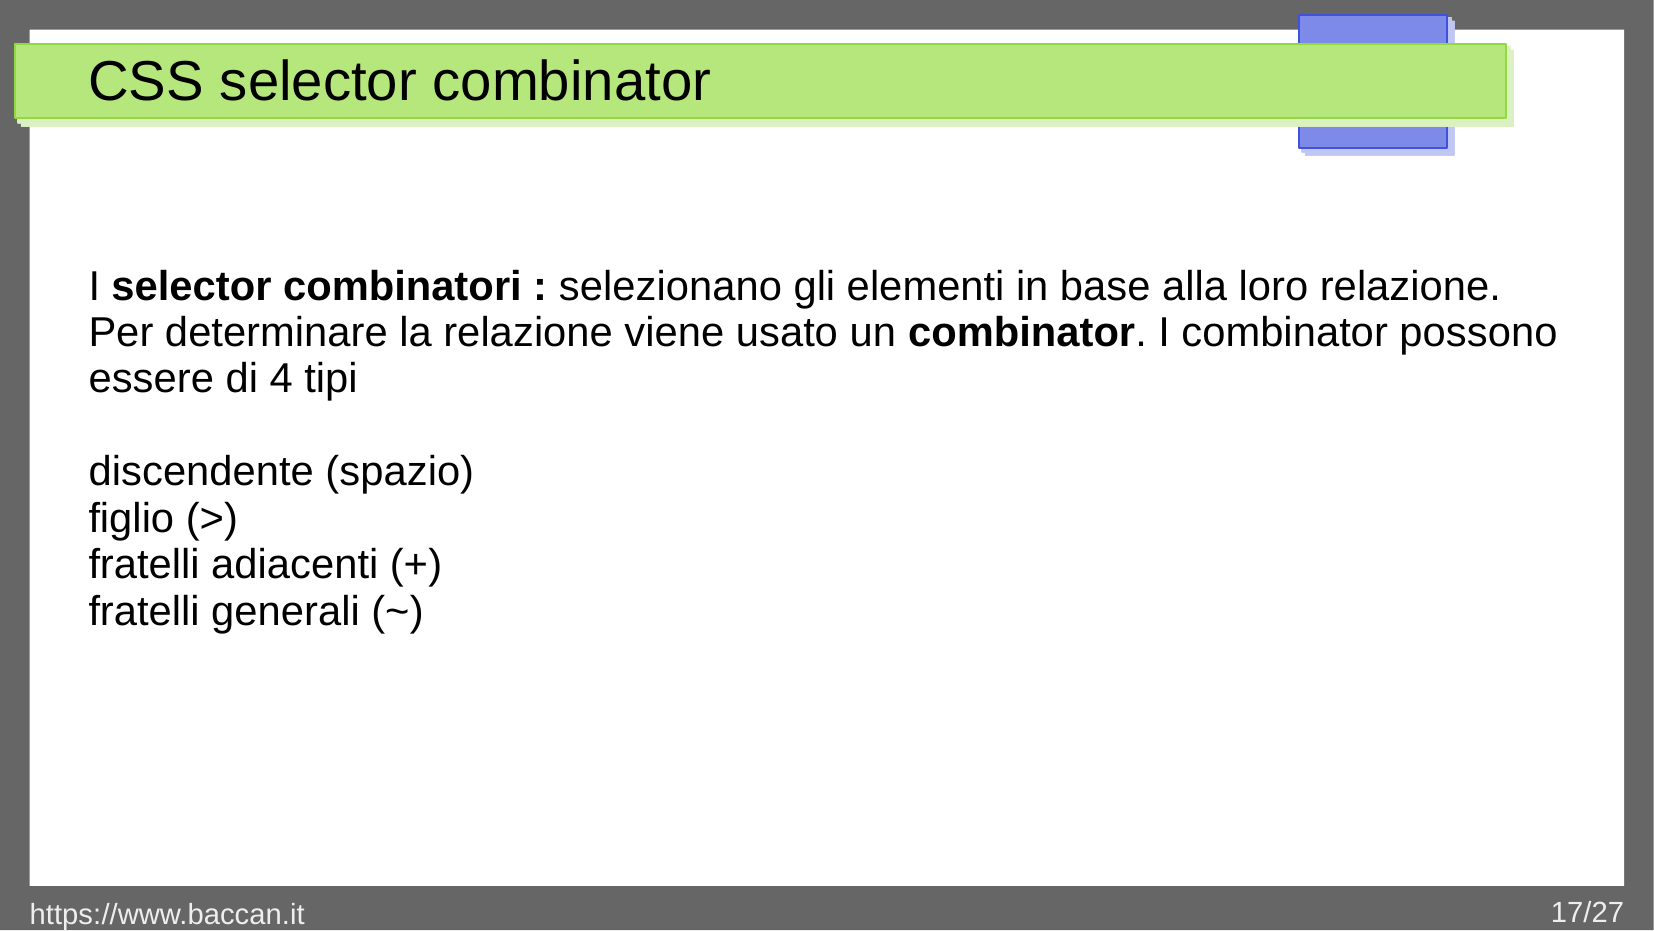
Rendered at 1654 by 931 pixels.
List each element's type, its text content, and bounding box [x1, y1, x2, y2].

text_box I selector combinatori : selezionano gli elementi in base alla loro relazione. Per determinare la relazione viene usato un combinator. I combinator possono essere di 4 tipi discendente (spazio) figlio (>) fratelli adiacenti (+) fratelli generali (~) [88, 169, 1565, 820]
title CSS selector combinator [88, 44, 1506, 119]
